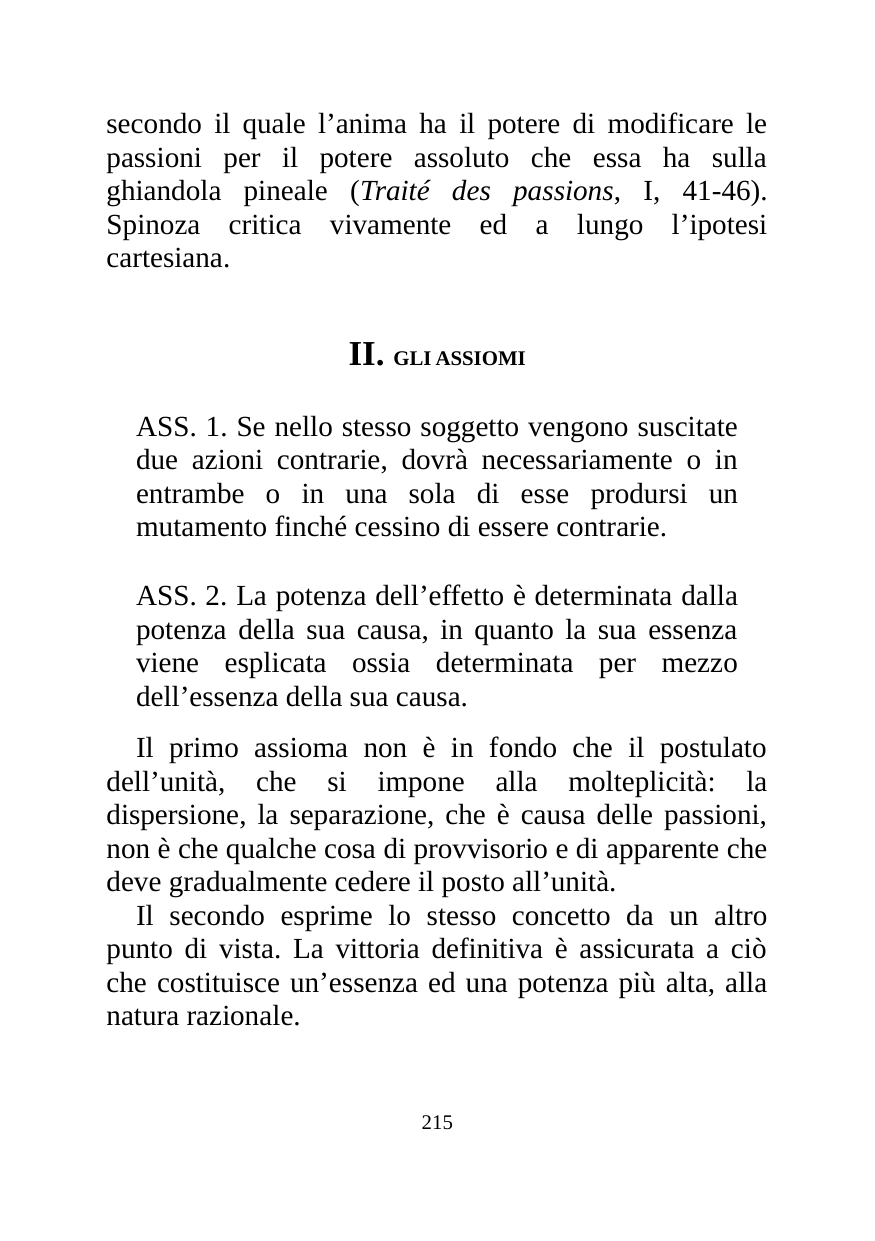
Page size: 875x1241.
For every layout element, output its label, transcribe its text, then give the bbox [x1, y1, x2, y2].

text ASS. 2. La potenza dell’effetto è determinata dalla potenza della sua causa, in quanto la sua essenza viene esplicata ossia determinata per mezzo dell’essenza della sua causa. [136, 578, 738, 712]
text Il secondo esprime lo stesso concetto da un altro punto di vista. La vittoria definitiva è assicurata a ciò che costituisce un’essenza ed una potenza più alta, alla natura razionale. [106, 898, 768, 1032]
subtitle II. GLI ASSIOMI [106, 333, 768, 373]
text Il primo assioma non è in fondo che il postulato dell’unità, che si impone alla molteplicità: la dispersione, la separazione, che è causa delle passioni, non è che qualche cosa di provvisorio e di apparente che deve gradualmente cedere il posto all’unità. [106, 730, 768, 898]
text secondo il quale l’anima ha il potere di modificare le passioni per il potere assoluto che essa ha sulla ghiandola pineale (Traité des passions, I, 41-46). Spinoza critica vivamente ed a lungo l’ipotesi cartesiana. [106, 106, 768, 274]
text ASS. 1. Se nello stesso soggetto vengono suscitate due azioni contrarie, dovrà necessariamente o in entrambe o in una sola di esse prodursi un mutamento finché cessino di essere contrarie. [136, 409, 738, 543]
